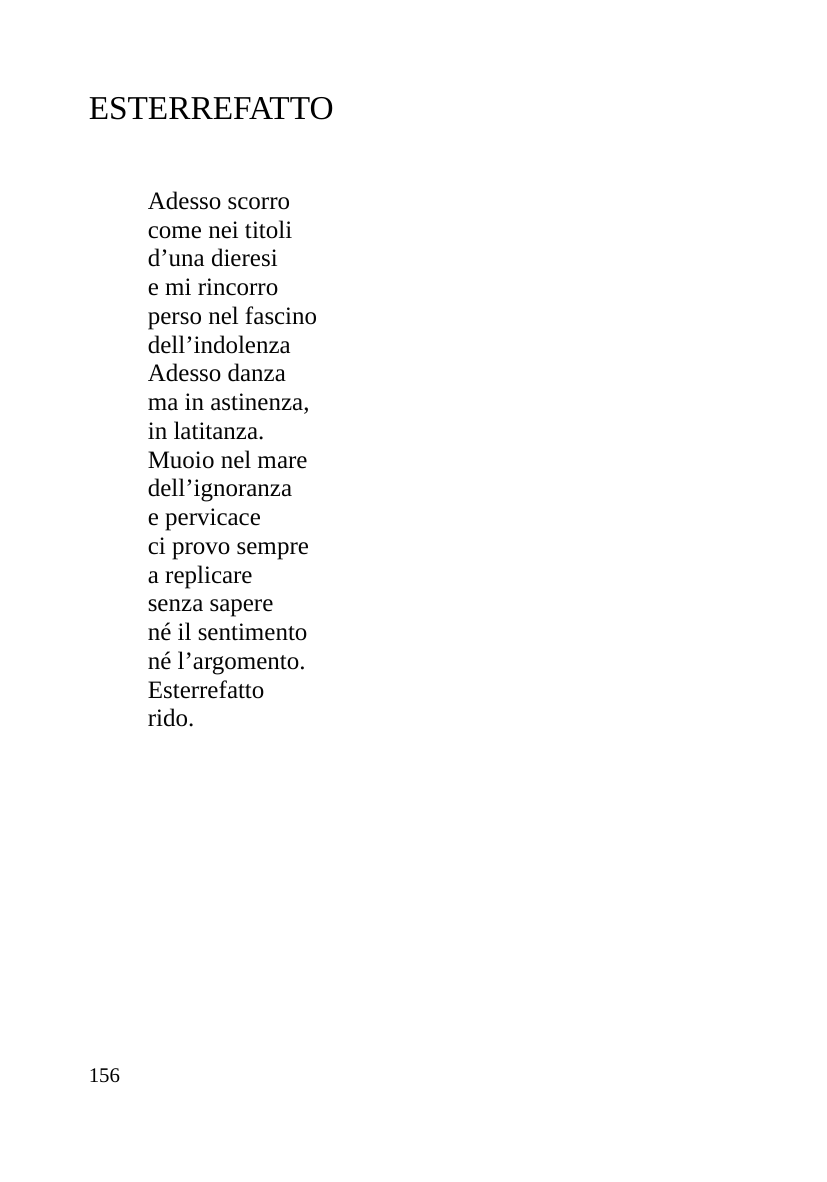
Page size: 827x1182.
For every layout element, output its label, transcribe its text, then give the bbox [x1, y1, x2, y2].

text ci provo sempre [148, 531, 738, 560]
text Adesso danza [148, 358, 738, 387]
text Muoio nel mare [148, 445, 738, 473]
text d’una dieresi [148, 243, 738, 272]
text perso nel fascino [148, 301, 738, 330]
text a replicare [148, 560, 738, 588]
text senza sapere [148, 588, 738, 617]
text Adesso scorro [148, 186, 738, 215]
text in latitanza. [148, 416, 738, 445]
text e mi rincorro [148, 272, 738, 301]
text dell’ignoranza [148, 473, 738, 502]
text ma in astinenza, [148, 387, 738, 416]
text né l’argomento. [148, 646, 738, 675]
text ESTERREFATTO [88, 88, 738, 127]
text né il sentimento [148, 617, 738, 646]
text Esterrefatto [148, 675, 738, 703]
text e pervicace [148, 502, 738, 531]
text come nei titoli [148, 215, 738, 243]
text rido. [148, 703, 738, 732]
text dell’indolenza [148, 330, 738, 358]
